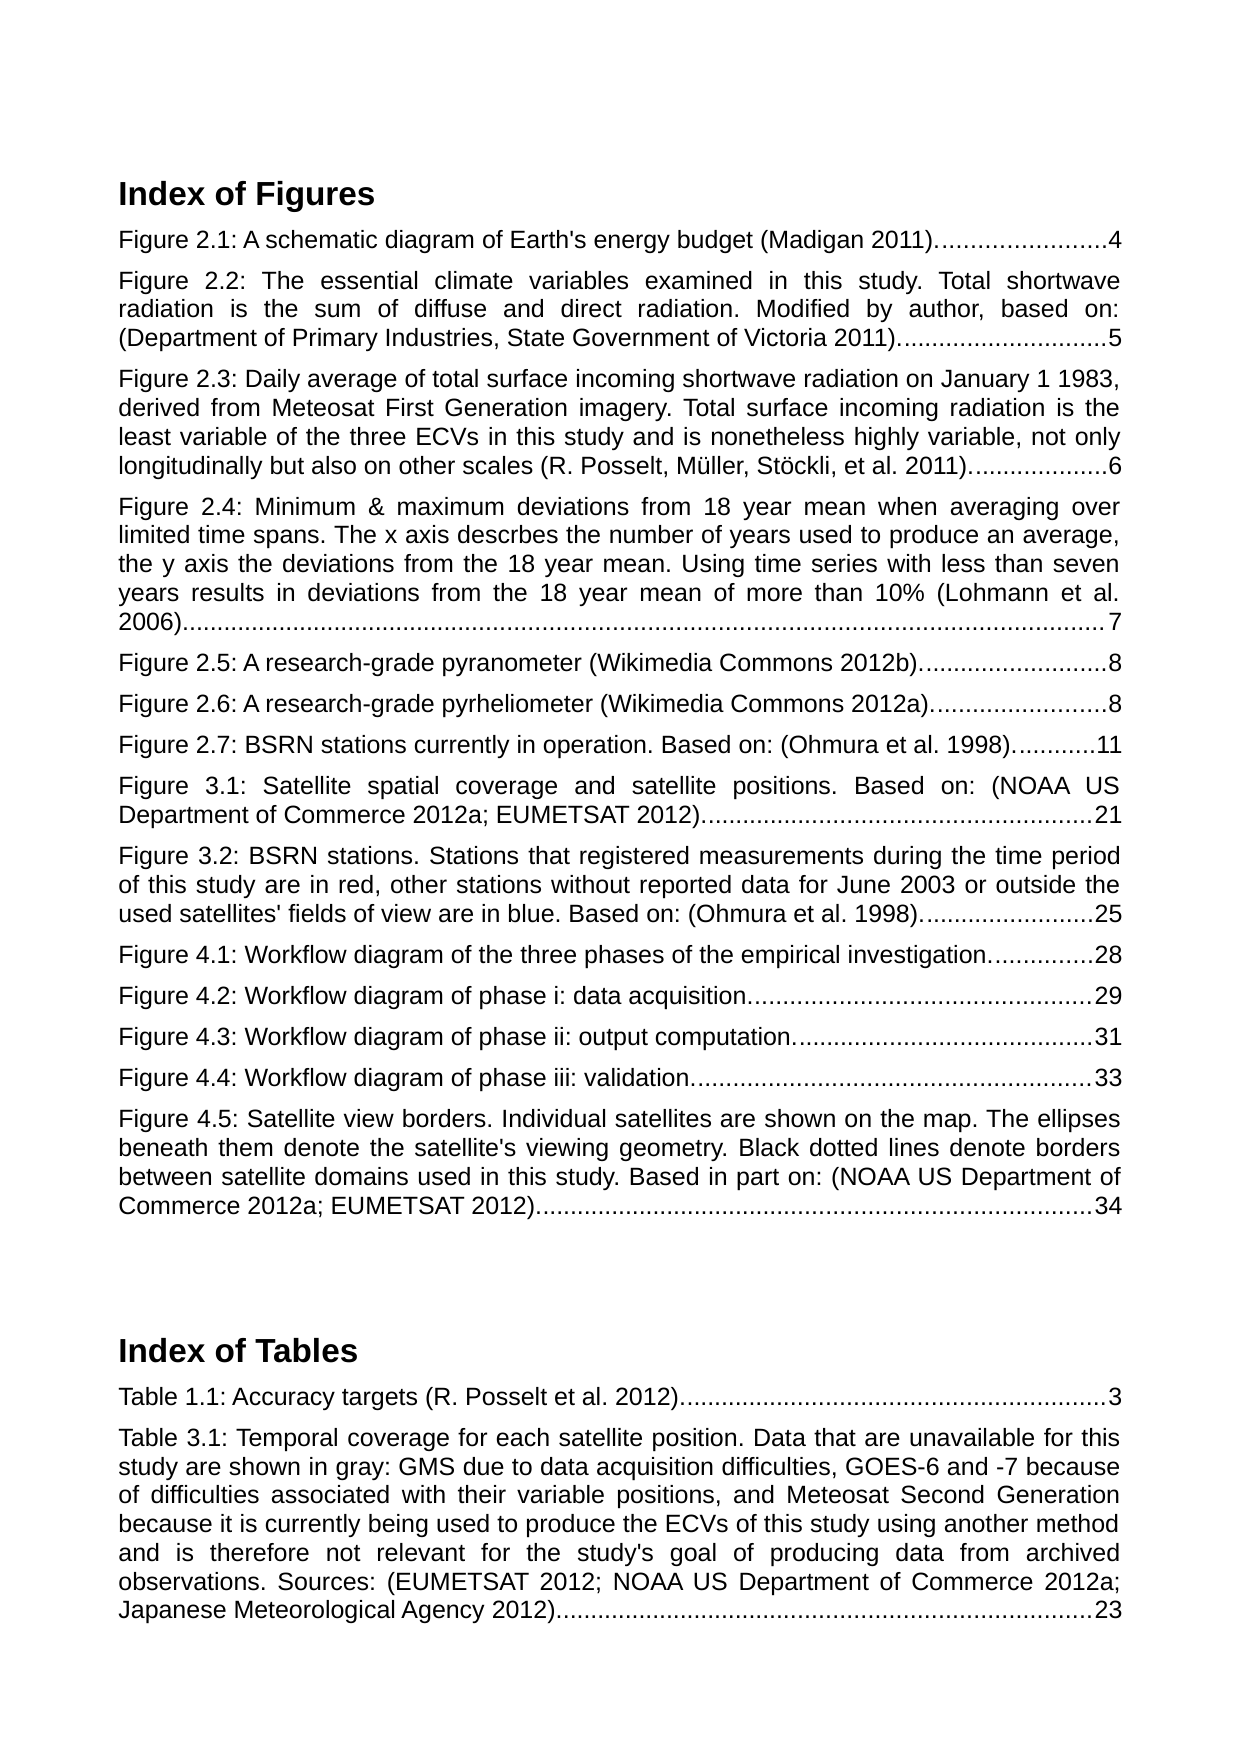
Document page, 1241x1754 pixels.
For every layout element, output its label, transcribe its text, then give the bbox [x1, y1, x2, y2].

text Figure 2.6: A research-grade pyrheliometer (Wikimedia Commons 2012a). 8 [118, 689, 1122, 718]
text Figure 3.1: Satellite spatial coverage and satellite positions. Based on: (NOAA US Department of Commerce 2012a; EUMETSAT 2012). 21 [118, 771, 1122, 829]
text Figure 2.1: A schematic diagram of Earth's energy budget (Madigan 2011). 4 [118, 224, 1122, 253]
text Table 3.1: Temporal coverage for each satellite position. Data that are unavailable for this study are shown in gray: GMS due to data acquisition difficulties, GOES-6 and -7 because of difficulties associated with their variable positions, and Meteosat Second Generation because it is currently being used to produce the ECVs of this study using another method and is therefore not relevant for the study's goal of producing data from archived observations. Sources: (EUMETSAT 2012; NOAA US Department of Commerce 2012a; Japanese Meteorological Agency 2012). 23 [118, 1423, 1122, 1624]
text Figure 4.2: Workflow diagram of phase i: data acquisition. 29 [118, 981, 1122, 1010]
text Figure 4.4: Workflow diagram of phase iii: validation. 33 [118, 1063, 1122, 1092]
text Figure 3.2: BSRN stations. Stations that registered measurements during the time period of this study are in red, other stations without reported data for June 2003 or outside the used satellites' fields of view are in blue. Based on: (Ohmura et al. 1998). 25 [118, 841, 1122, 927]
subtitle Index of Figures [118, 174, 1122, 212]
text Table 1.1: Accuracy targets (R. Posselt et al. 2012). 3 [118, 1382, 1122, 1410]
subtitle Index of Tables [118, 1331, 1122, 1369]
text Figure 2.4: Minimum & maximum deviations from 18 year mean when averaging over limited time spans. The x axis descrbes the number of years used to produce an average, the y axis the deviations from the 18 year mean. Using time series with less than seven years results in deviations from the 18 year mean of more than 10% (Lohmann et al. 2006). 7 [118, 492, 1122, 636]
text Figure 2.2: The essential climate variables examined in this study. Total shortwave radiation is the sum of diffuse and direct radiation. Modified by author, based on: (Department of Primary Industries, State Government of Victoria 2011). 5 [118, 266, 1122, 352]
text Figure 4.1: Workflow diagram of the three phases of the empirical investigation. 28 [118, 940, 1122, 969]
text Figure 2.7: BSRN stations currently in operation. Based on: (Ohmura et al. 1998). 11 [118, 730, 1122, 759]
text Figure 2.5: A research-grade pyranometer (Wikimedia Commons 2012b). 8 [118, 648, 1122, 677]
text Figure 4.3: Workflow diagram of phase ii: output computation. 31 [118, 1022, 1122, 1051]
text Figure 4.5: Satellite view borders. Individual satellites are shown on the map. The ellipses beneath them denote the satellite's viewing geometry. Black dotted lines denote borders between satellite domains used in this study. Based in part on: (NOAA US Department of Commerce 2012a; EUMETSAT 2012). 34 [118, 1104, 1122, 1219]
text Figure 2.3: Daily average of total surface incoming shortwave radiation on January 1 1983, derived from Meteosat First Generation imagery. Total surface incoming radiation is the least variable of the three ECVs in this study and is nonetheless highly variable, not only longitudinally but also on other scales (R. Posselt, Müller, Stöckli, et al. 2011). 6 [118, 364, 1122, 479]
